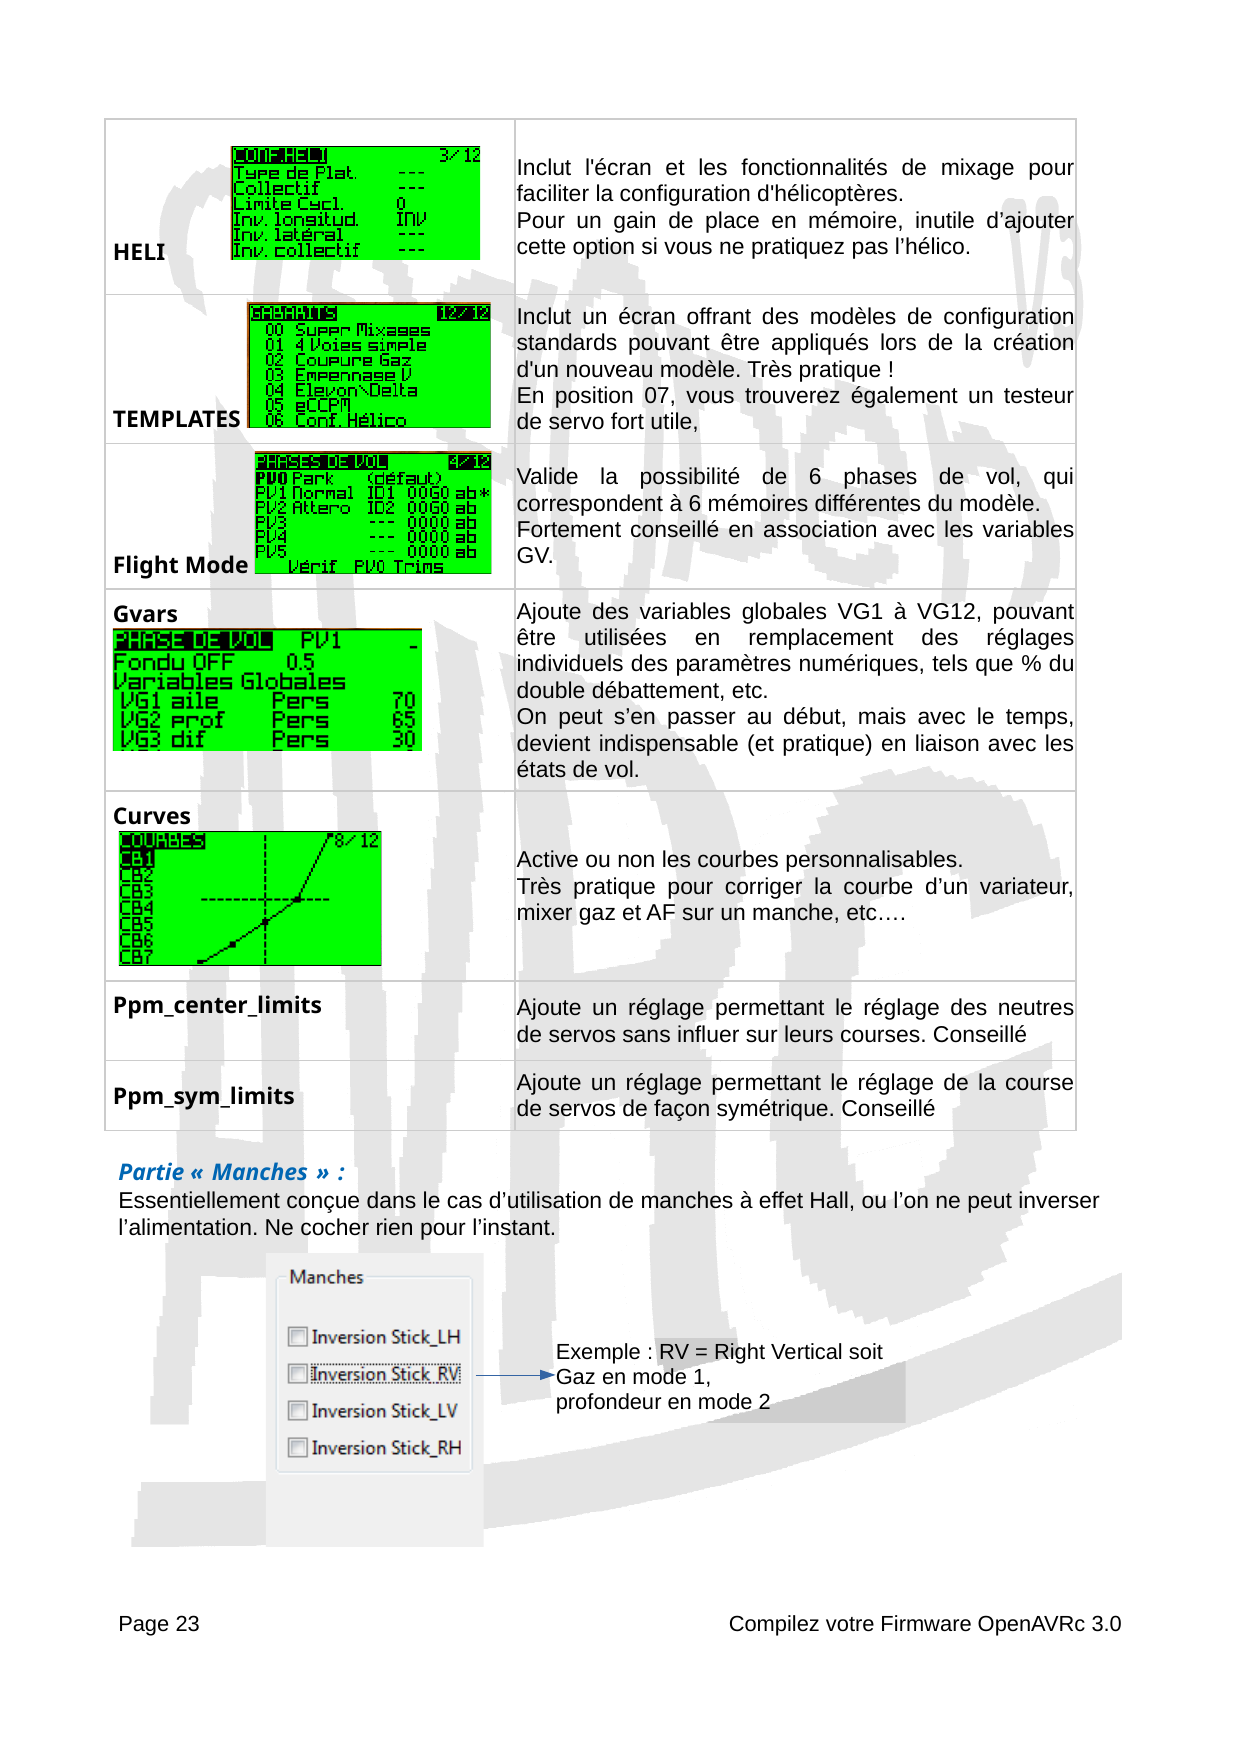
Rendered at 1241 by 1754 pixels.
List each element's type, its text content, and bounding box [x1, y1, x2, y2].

table_cell Ppm_sym_limits [106, 1061, 514, 1129]
table_header Inclut l'écran et les fonctionnalités de mixage pour faciliter la configuration d'hélicoptères. Pour un gain de place en mémoire, inutile d’ajouter cette option si vous ne pratiquez pas l’hélico. [516, 120, 1075, 293]
table_cell Valide la possibilité de 6 phases de vol, qui correspondent à 6 mémoires différentes du modèle. Fortement conseillé en association avec les variables GV. [516, 444, 1075, 588]
text Gaz en mode 1, [556, 1364, 906, 1389]
picture [265, 1253, 484, 1547]
table_cell Ajoute un réglage permettant le réglage de la course de servos de façon symétrique. Conseillé [516, 1061, 1075, 1129]
table_cell Curves [106, 792, 514, 980]
text Exemple : RV = Right Vertical soit [556, 1339, 906, 1364]
table_cell Flight Mode [106, 444, 514, 588]
text Partie « Manches » : [118, 1156, 1122, 1187]
table_header HELI [106, 120, 514, 293]
table_cell Inclut un écran offrant des modèles de configuration standards pouvant être appliqués lors de la création d'un nouveau modèle. Très pratique ! En position 07, vous trouverez également un testeur de servo fort utile, [516, 295, 1075, 442]
table_cell Ajoute un réglage permettant le réglage des neutres de servos sans influer sur leurs courses. Conseillé [516, 982, 1075, 1059]
text Essentiellement conçue dans le cas d’utilisation de manches à effet Hall, ou l’on ne peut inverser l’alimentation. Ne cocher rien pour l’instant. [118, 1187, 1122, 1240]
table_cell TEMPLATES [106, 295, 514, 442]
table_cell Active ou non les courbes personnalisables. Très pratique pour corriger la courbe d’un variateur, mixer gaz et AF sur un manche, etc…. [516, 792, 1075, 980]
table_cell Gvars [106, 590, 514, 790]
table_cell Ajoute des variables globales VG1 à VG12, pouvant être utilisées en remplacement des réglages individuels des paramètres numériques, tels que % du double débattement, etc. On peut s’en passer au début, mais avec le temps, devient indispensable (et pratique) en liaison avec les états de vol. [516, 590, 1075, 790]
table_cell Ppm_center_limits [106, 982, 514, 1059]
text profondeur en mode 2 [556, 1389, 906, 1414]
